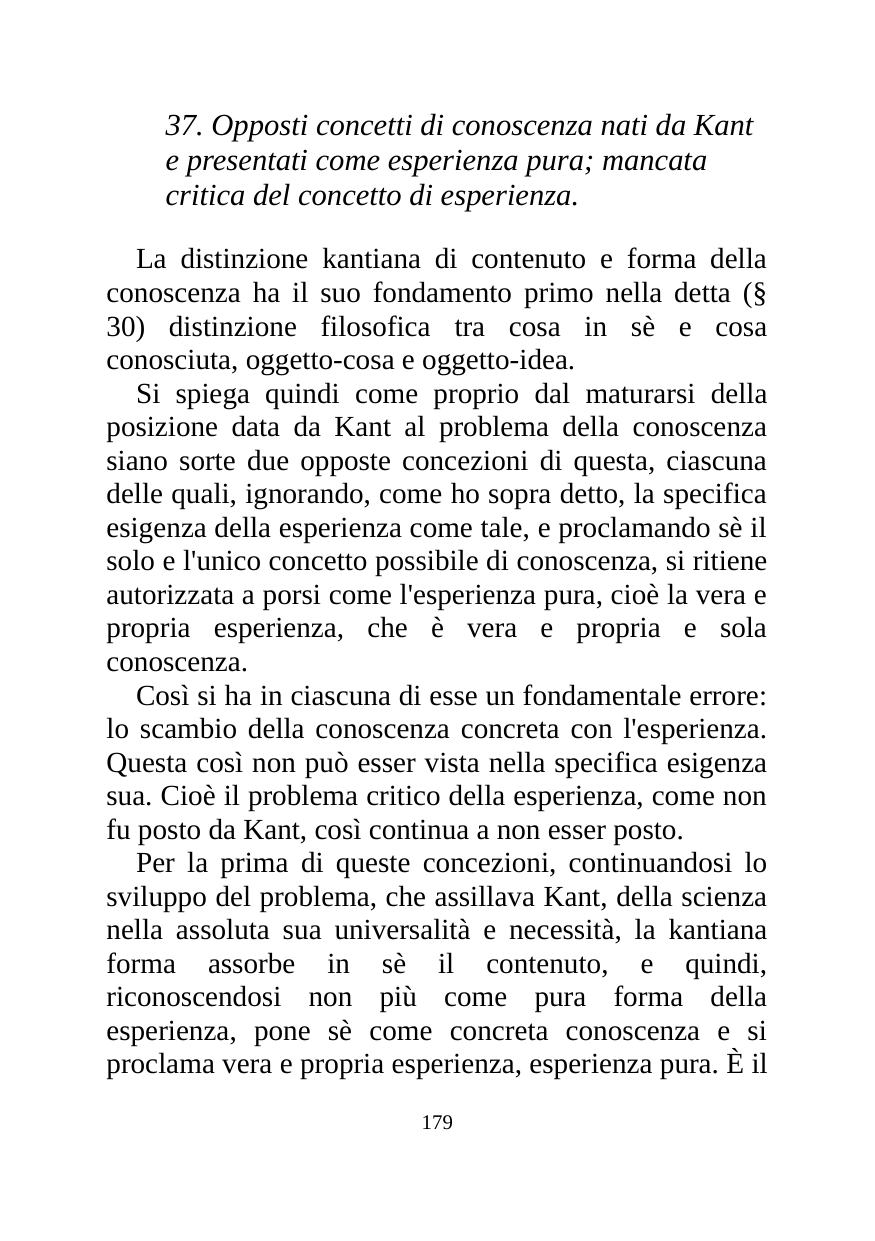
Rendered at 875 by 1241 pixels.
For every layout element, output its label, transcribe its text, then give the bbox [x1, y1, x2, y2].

text Così si ha in ciascuna di esse un fondamentale errore: lo scambio della conoscenza concreta con l'esperienza. Questa così non può esser vista nella specifica esigenza sua. Cioè il problema critico della esperienza, come non fu posto da Kant, così continua a non esser posto. [106, 678, 768, 845]
text La distinzione kantiana di contenuto e forma della conoscenza ha il suo fondamento primo nella detta (§ 30) distinzione filosofica tra cosa in sè e cosa conosciuta, oggetto-cosa e oggetto-idea. [106, 242, 768, 376]
text Per la prima di queste concezioni, continuandosi lo sviluppo del problema, che assillava Kant, della scienza nella assoluta sua universalità e necessità, la kantiana forma assorbe in sè il contenuto, e quindi, riconoscendosi non più come pura forma della esperienza, pone sè come concreta conoscenza e si proclama vera e propria esperienza, esperienza pura. È il [106, 845, 768, 1080]
subtitle 37. Opposti concetti di conoscenza nati da Kant e presentati come esperienza pura; mancata critica del concetto di esperienza. [165, 106, 768, 212]
text Si spiega quindi come proprio dal maturarsi della posizione data da Kant al problema della conoscenza siano sorte due opposte concezioni di questa, ciascuna delle quali, ignorando, come ho sopra detto, la specifica esigenza della esperienza come tale, e proclamando sè il solo e l'unico concetto possibile di conoscenza, si ritiene autorizzata a porsi come l'esperienza pura, cioè la vera e propria esperienza, che è vera e propria e sola conoscenza. [106, 376, 768, 678]
